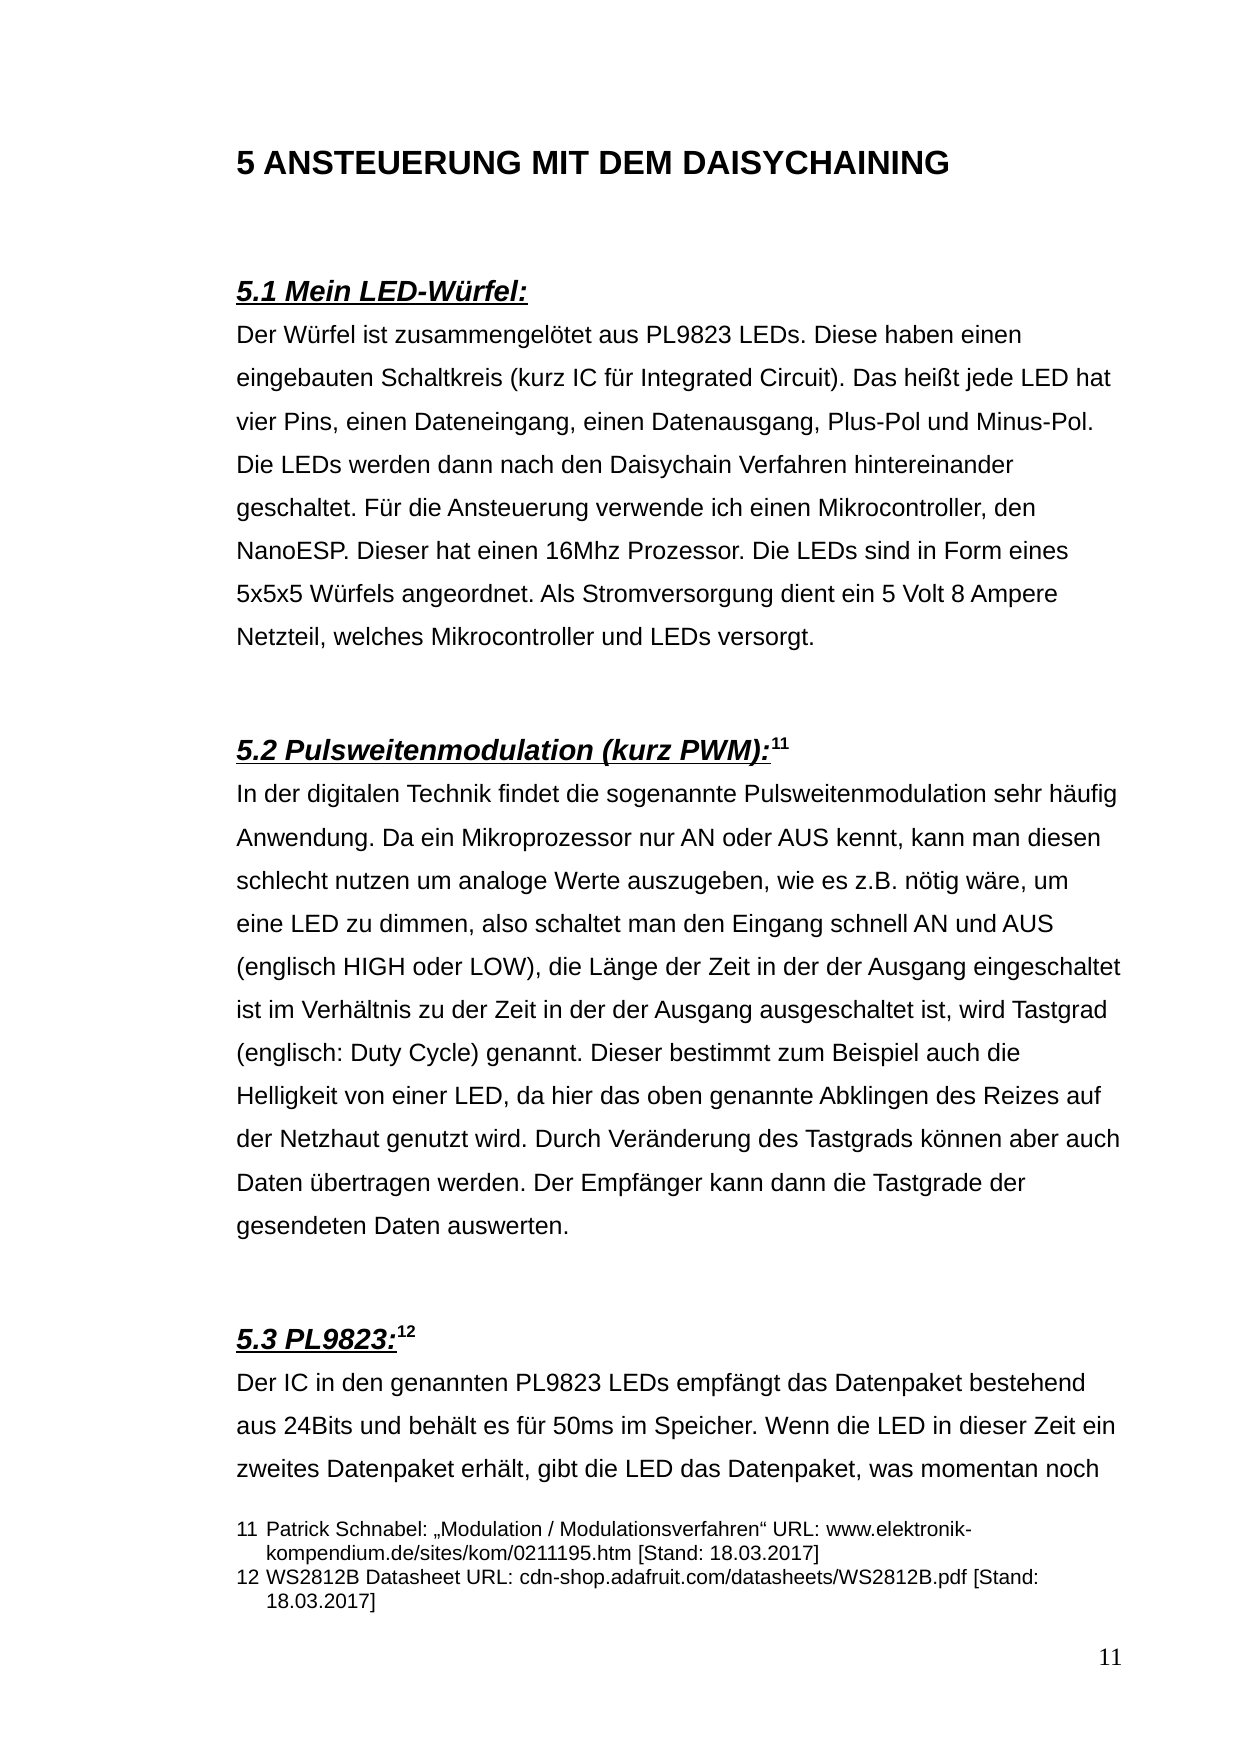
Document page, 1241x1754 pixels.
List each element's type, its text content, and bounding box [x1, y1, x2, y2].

text In der digitalen Technik findet die sogenannte Pulsweitenmodulation sehr häufig Anwendung. Da ein Mikroprozessor nur AN oder AUS kennt, kann man diesen schlecht nutzen um analoge Werte auszugeben, wie es z.B. nötig wäre, um eine LED zu dimmen, also schaltet man den Eingang schnell AN und AUS (englisch HIGH oder LOW), die Länge der Zeit in der der Ausgang eingeschaltet ist im Verhältnis zu der Zeit in der der Ausgang ausgeschaltet ist, wird Tastgrad (englisch: Duty Cycle) genannt. Dieser bestimmt zum Beispiel auch die Helligkeit von einer LED, da hier das oben genannte Abklingen des Reizes auf der Netzhaut genutzt wird. Durch Veränderung des Tastgrads können aber auch Daten übertragen werden. Der Empfänger kann dann die Tastgrade der gesendeten Daten auswerten. [236, 779, 1122, 1239]
text Der IC in den genannten PL9823 LEDs empfängt das Datenpaket bestehend aus 24Bits und behält es für 50ms im Speicher. Wenn die LED in dieser Zeit ein zweites Datenpaket erhält, gibt die LED das Datenpaket, was momentan noch [236, 1368, 1122, 1483]
subtitle 5.1 Mein LED-Würfel: [236, 274, 1122, 308]
text Patrick Schnabel: „Modulation / Modulationsverfahren“ URL: www.elektronik-kompendium.de/sites/kom/0211195.htm [Stand: 18.03.2017] [236, 1517, 1122, 1565]
subtitle 5 ANSTEUERUNG MIT DEM DAISYCHAINING [236, 143, 1122, 182]
text WS2812B Datasheet URL: cdn-shop.adafruit.com/datasheets/WS2812B.pdf [Stand: 18.03.2017] [236, 1565, 1122, 1613]
subtitle 5.3 PL9823: [236, 1322, 1122, 1355]
text Der Würfel ist zusammengelötet aus PL9823 LEDs. Diese haben einen eingebauten Schaltkreis (kurz IC für Integrated Circuit). Das heißt jede LED hat vier Pins, einen Dateneingang, einen Datenausgang, Plus-Pol und Minus-Pol. Die LEDs werden dann nach den Daisychain Verfahren hintereinander geschaltet. Für die Ansteuerung verwende ich einen Mikrocontroller, den NanoESP. Dieser hat einen 16Mhz Prozessor. Die LEDs sind in Form eines 5x5x5 Würfels angeordnet. Als Stromversorgung dient ein 5 Volt 8 Ampere Netzteil, welches Mikrocontroller und LEDs versorgt. [236, 320, 1122, 651]
subtitle 5.2 Pulsweitenmodulation (kurz PWM): [236, 733, 1122, 767]
